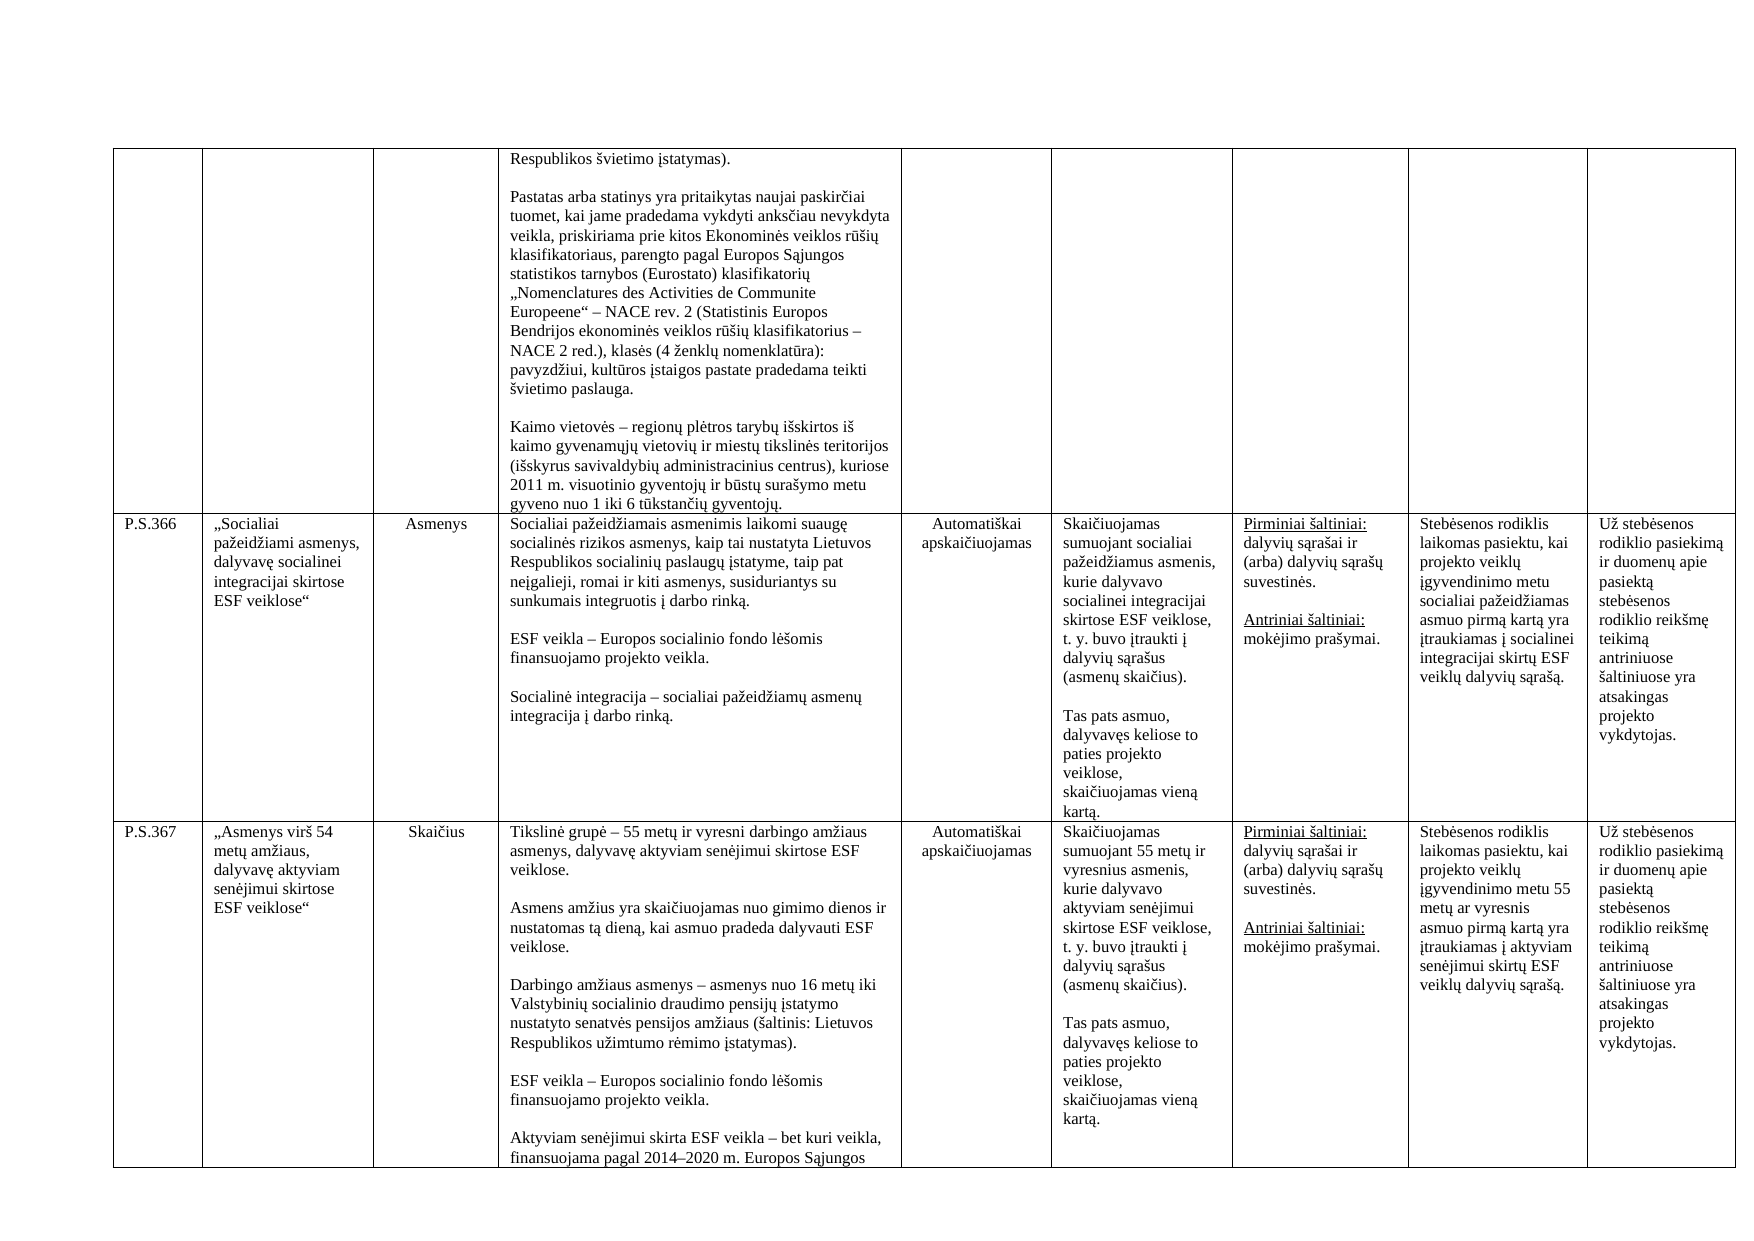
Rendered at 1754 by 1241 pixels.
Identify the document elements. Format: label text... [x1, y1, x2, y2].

table_cell P.S.366 [114, 514, 202, 821]
table_cell Asmenys [374, 514, 498, 821]
table_cell Tikslinė grupė – 55 metų ir vyresni darbingo amžiaus asmenys, dalyvavę aktyviam senėjimui skirtose ESF veiklose. Asmens amžius yra skaičiuojamas nuo gimimo dienos ir nustatomas tą dieną, kai asmuo pradeda dalyvauti ESF veiklose. Darbingo amžiaus asmenys – asmenys nuo 16 metų iki Valstybinių socialinio draudimo pensijų įstatymo nustatyto senatvės pensijos amžiaus (šaltinis: Lietuvos Respublikos užimtumo rėmimo įstatymas). ESF veikla – Europos socialinio fondo lėšomis finansuojamo projekto veikla. Aktyviam senėjimui skirta ESF veikla – bet kuri veikla, finansuojama pagal 2014–2020 m. Europos Sąjungos [499, 822, 901, 1167]
table_cell Automatiškai apskaičiuojamas [902, 514, 1051, 821]
table_cell Skaičius [374, 822, 498, 1167]
table_cell [1409, 149, 1587, 513]
table_cell P.S.367 [114, 822, 202, 1167]
table_cell Skaičiuojamas sumuojant socialiai pažeidžiamus asmenis, kurie dalyvavo socialinei integracijai skirtose ESF veiklose, t. y. buvo įtraukti į dalyvių sąrašus (asmenų skaičius). Tas pats asmuo, dalyvavęs keliose to paties projekto veiklose, skaičiuojamas vieną kartą. [1052, 514, 1232, 821]
table_cell Automatiškai apskaičiuojamas [902, 822, 1051, 1167]
table_cell [902, 149, 1051, 513]
table_cell [1588, 149, 1735, 513]
table_cell Už stebėsenos rodiklio pasiekimą ir duomenų apie pasiektą stebėsenos rodiklio reikšmę teikimą antriniuose šaltiniuose yra atsakingas projekto vykdytojas. [1588, 514, 1735, 821]
table_cell „Asmenys virš 54 metų amžiaus, dalyvavę aktyviam senėjimui skirtose ESF veiklose“ [203, 822, 373, 1167]
table_cell [1233, 149, 1408, 513]
table_cell [374, 149, 498, 513]
table_cell Pirminiai šaltiniai: dalyvių sąrašai ir (arba) dalyvių sąrašų suvestinės. Antriniai šaltiniai: mokėjimo prašymai. [1233, 822, 1408, 1167]
table_cell Už stebėsenos rodiklio pasiekimą ir duomenų apie pasiektą stebėsenos rodiklio reikšmę teikimą antriniuose šaltiniuose yra atsakingas projekto vykdytojas. [1588, 822, 1735, 1167]
table_cell Socialiai pažeidžiamais asmenimis laikomi suaugę socialinės rizikos asmenys, kaip tai nustatyta Lietuvos Respublikos socialinių paslaugų įstatyme, taip pat neįgalieji, romai ir kiti asmenys, susiduriantys su sunkumais integruotis į darbo rinką. ESF veikla – Europos socialinio fondo lėšomis finansuojamo projekto veikla. Socialinė integracija – socialiai pažeidžiamų asmenų integracija į darbo rinką. [499, 514, 901, 821]
table_cell „Socialiai pažeidžiami asmenys, dalyvavę socialinei integracijai skirtose ESF veiklose“ [203, 514, 373, 821]
table_cell [114, 149, 202, 513]
table_cell Stebėsenos rodiklis laikomas pasiektu, kai projekto veiklų įgyvendinimo metu socialiai pažeidžiamas asmuo pirmą kartą yra įtraukiamas į socialinei integracijai skirtų ESF veiklų dalyvių sąrašą. [1409, 514, 1587, 821]
table_cell Respublikos švietimo įstatymas). Pastatas arba statinys yra pritaikytas naujai paskirčiai tuomet, kai jame pradedama vykdyti anksčiau nevykdyta veikla, priskiriama prie kitos Ekonominės veiklos rūšių klasifikatoriaus, parengto pagal Europos Sąjungos statistikos tarnybos (Eurostato) klasifikatorių „Nomenclatures des Activities de Communite Europeene“ – NACE rev. 2 (Statistinis Europos Bendrijos ekonominės veiklos rūšių klasifikatorius – NACE 2 red.), klasės (4 ženklų nomenklatūra): pavyzdžiui, kultūros įstaigos pastate pradedama teikti švietimo paslauga. Kaimo vietovės – regionų plėtros tarybų išskirtos iš kaimo gyvenamųjų vietovių ir miestų tikslinės teritorijos (išskyrus savivaldybių administracinius centrus), kuriose 2011 m. visuotinio gyventojų ir būstų surašymo metu gyveno nuo 1 iki 6 tūkstančių gyventojų. [499, 149, 901, 513]
table_cell Stebėsenos rodiklis laikomas pasiektu, kai projekto veiklų įgyvendinimo metu 55 metų ar vyresnis asmuo pirmą kartą yra įtraukiamas į aktyviam senėjimui skirtų ESF veiklų dalyvių sąrašą. [1409, 822, 1587, 1167]
table_cell [1052, 149, 1232, 513]
table_cell Pirminiai šaltiniai: dalyvių sąrašai ir (arba) dalyvių sąrašų suvestinės. Antriniai šaltiniai: mokėjimo prašymai. [1233, 514, 1408, 821]
table_cell [203, 149, 373, 513]
table_cell Skaičiuojamas sumuojant 55 metų ir vyresnius asmenis, kurie dalyvavo aktyviam senėjimui skirtose ESF veiklose, t. y. buvo įtraukti į dalyvių sąrašus (asmenų skaičius). Tas pats asmuo, dalyvavęs keliose to paties projekto veiklose, skaičiuojamas vieną kartą. [1052, 822, 1232, 1167]
